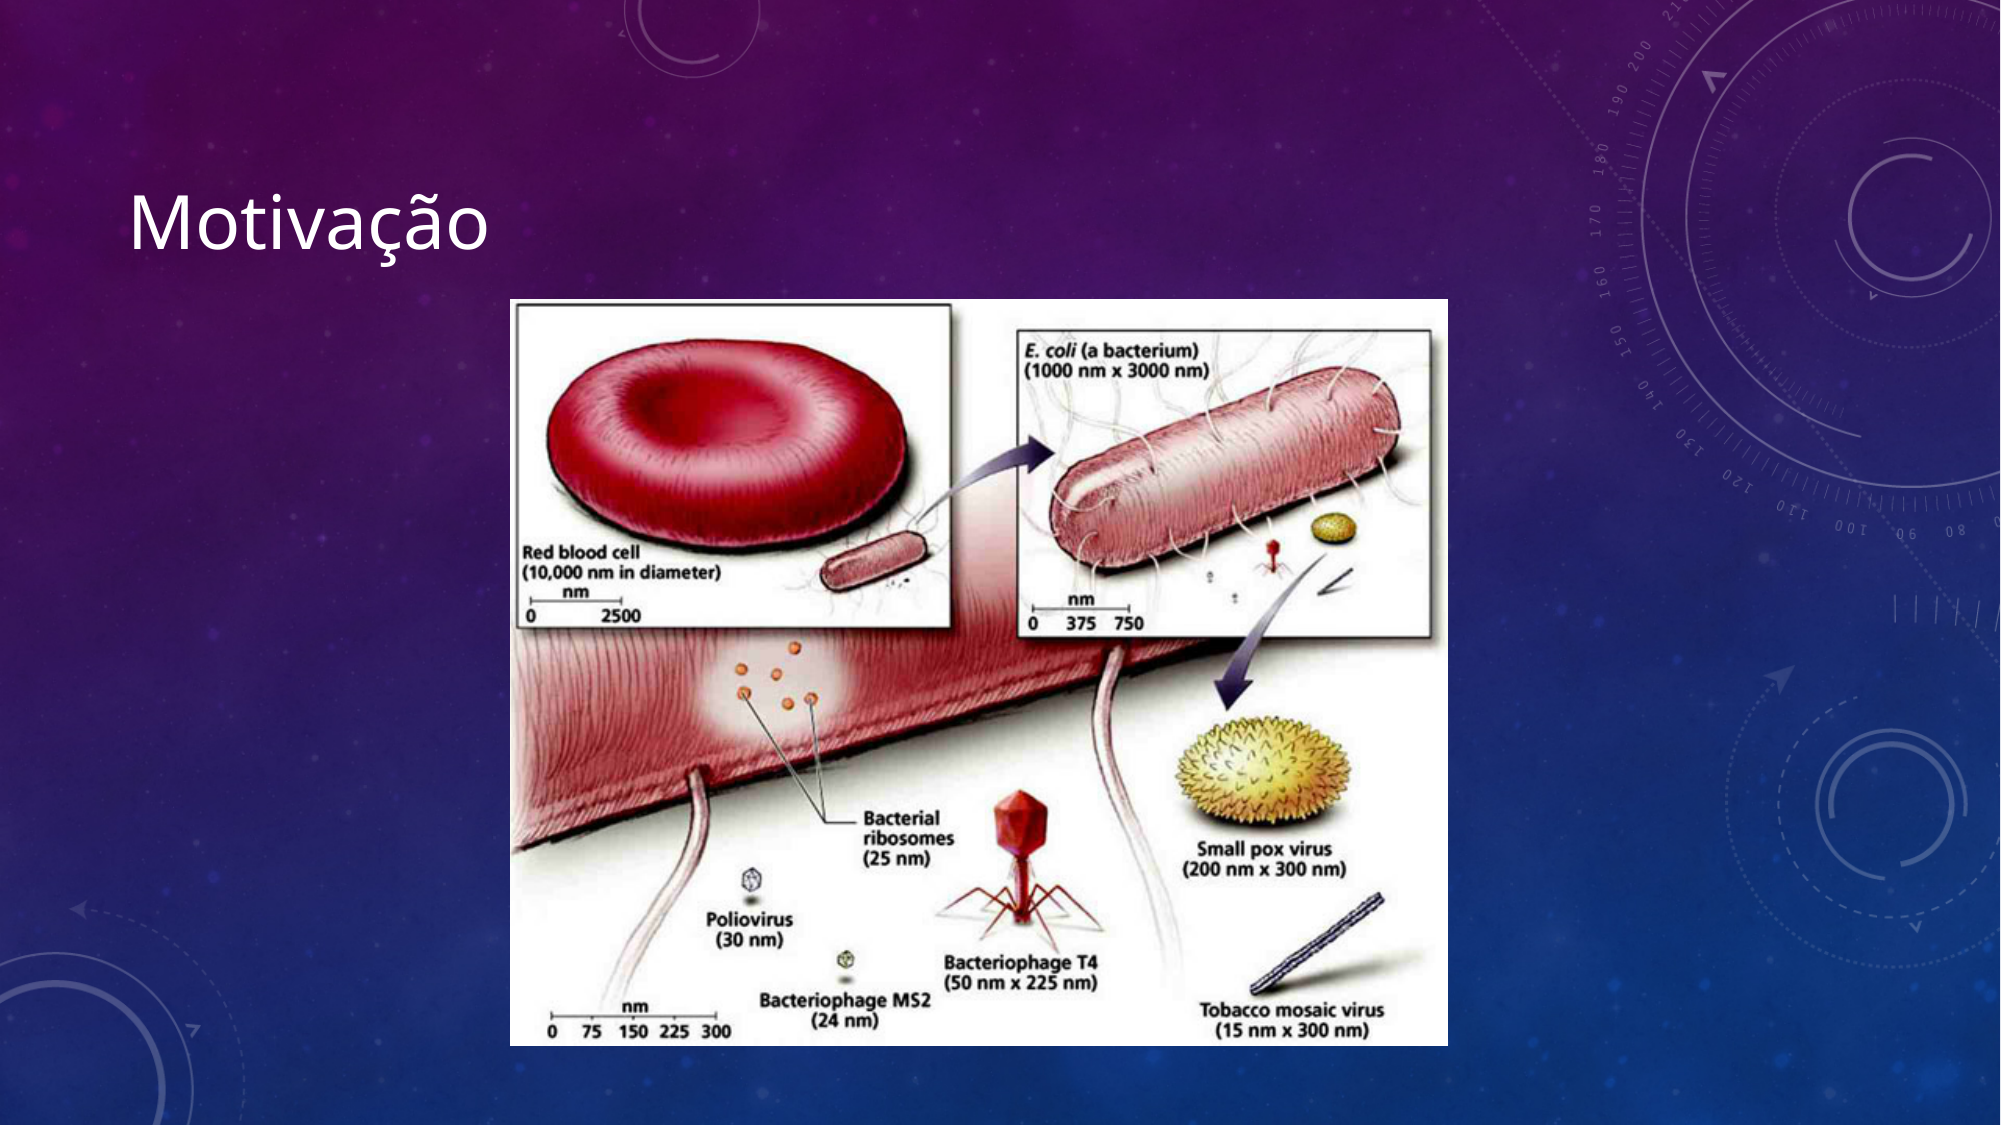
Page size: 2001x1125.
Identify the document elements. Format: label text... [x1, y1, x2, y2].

title Motivação [112, 99, 1775, 339]
picture [0, 0, 2001, 1125]
